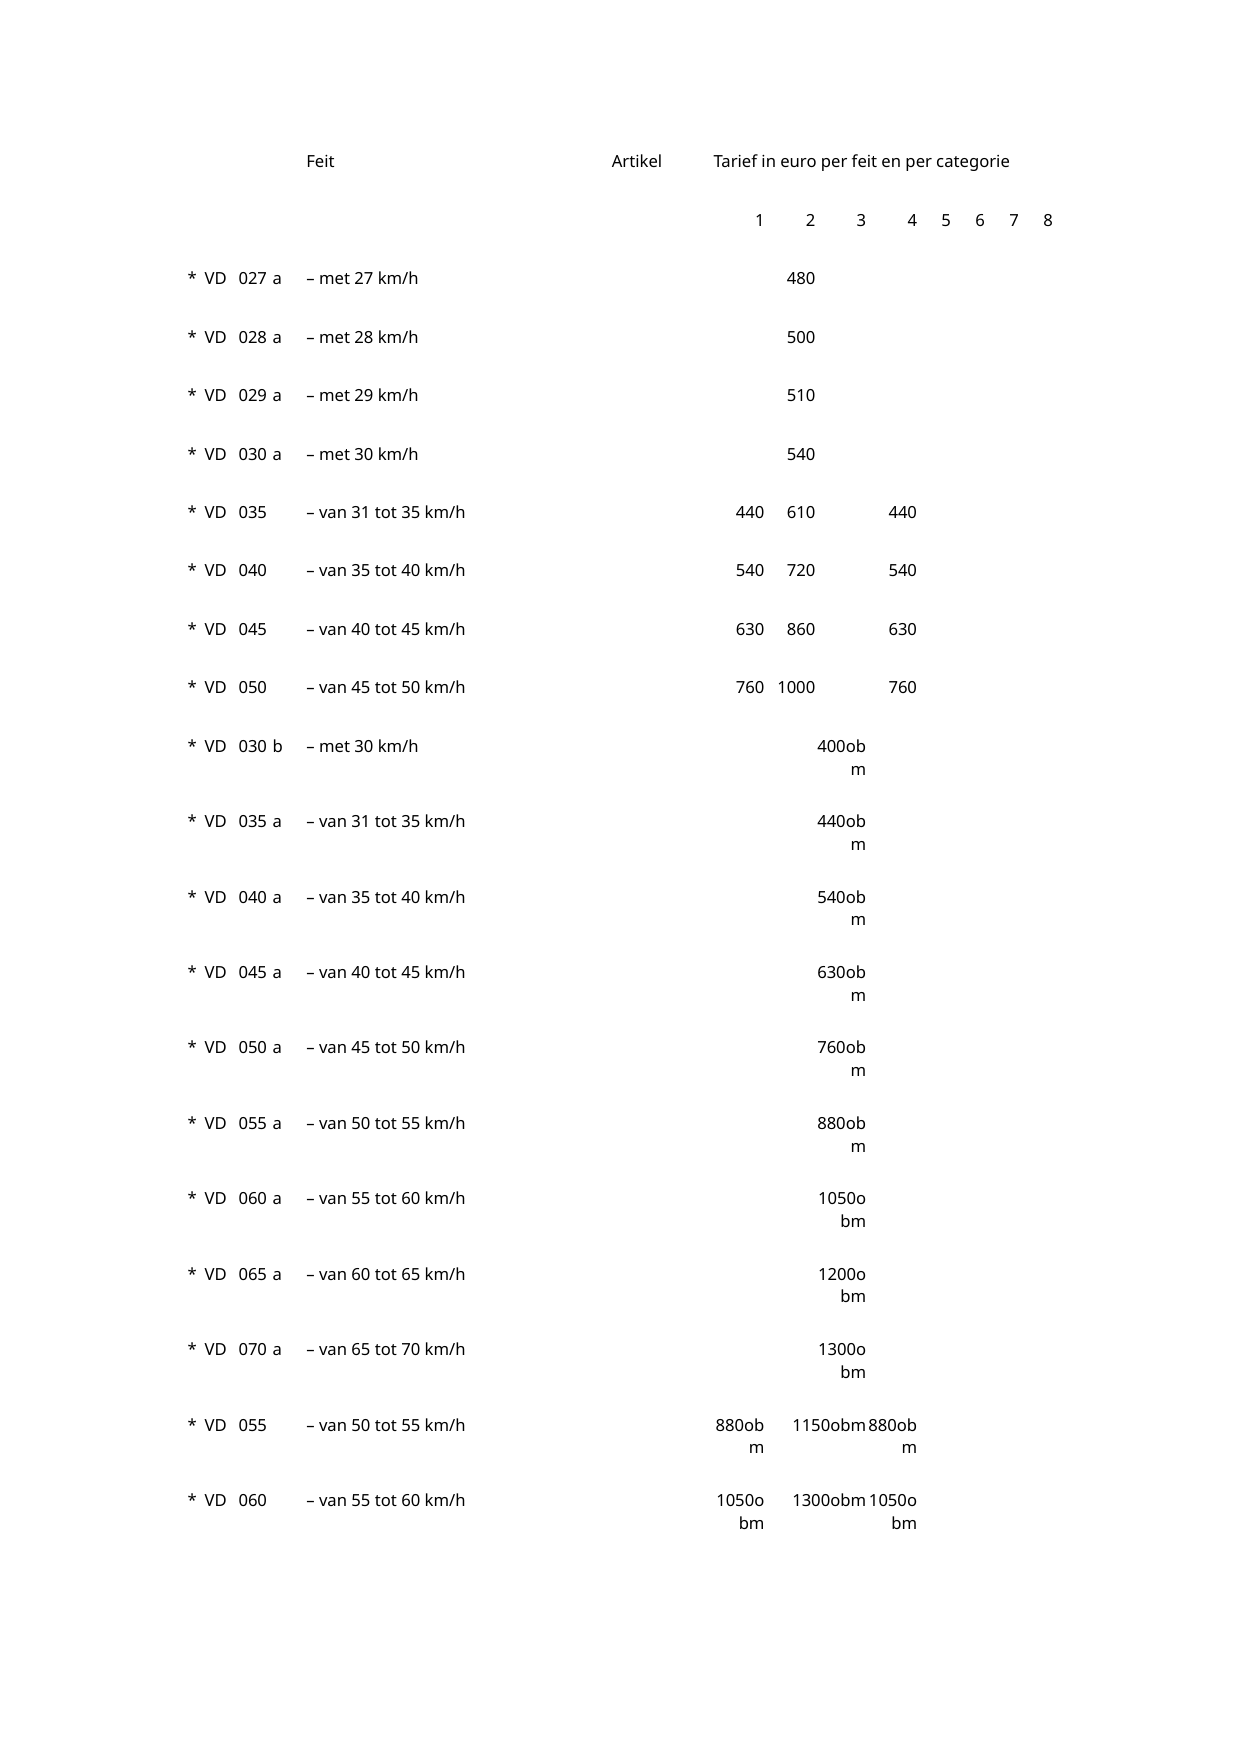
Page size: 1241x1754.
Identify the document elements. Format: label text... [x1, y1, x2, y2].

table_cell 1200obm [815, 1262, 866, 1338]
table_cell [866, 1187, 917, 1262]
table_cell [815, 559, 866, 617]
table_cell * [188, 442, 204, 501]
table_cell 860 [764, 618, 815, 676]
table_cell VD [204, 1036, 238, 1111]
table_cell 060 [238, 1187, 272, 1262]
table_cell [1019, 676, 1053, 734]
table_cell 8 [1019, 209, 1053, 267]
table_cell – van 35 tot 40 km/h [306, 885, 612, 961]
table_cell [951, 734, 985, 810]
table_cell [951, 961, 985, 1036]
table_cell – van 40 tot 45 km/h [306, 618, 612, 676]
table_cell * [188, 810, 204, 885]
table_cell [1019, 1489, 1053, 1564]
table_cell [985, 885, 1019, 961]
table_cell 400obm [815, 734, 866, 810]
table_cell [985, 325, 1019, 384]
table_cell * [188, 559, 204, 617]
table_cell * [188, 618, 204, 676]
table_cell – van 50 tot 55 km/h [306, 1413, 612, 1488]
table_cell 500 [764, 325, 815, 384]
table_cell [917, 885, 951, 961]
table_header Feit [306, 150, 612, 208]
table_cell [985, 676, 1019, 734]
table_cell * [188, 734, 204, 810]
table_cell [866, 734, 917, 810]
table_cell [272, 618, 306, 676]
table_cell [204, 209, 238, 267]
table_cell [713, 810, 764, 885]
table_cell [713, 384, 764, 442]
table_cell [764, 1036, 815, 1111]
table_cell a [272, 1036, 306, 1111]
table_header [238, 150, 272, 208]
table_cell 035 [238, 810, 272, 885]
table_cell [1019, 442, 1053, 501]
table_cell [1019, 810, 1053, 885]
table_cell 045 [238, 618, 272, 676]
table_cell VD [204, 961, 238, 1036]
table_cell * [188, 384, 204, 442]
table_cell 630 [866, 618, 917, 676]
table_cell [612, 676, 713, 734]
table_cell [951, 442, 985, 501]
table_cell – van 45 tot 50 km/h [306, 676, 612, 734]
table_cell – met 27 km/h [306, 267, 612, 325]
table_cell [713, 1187, 764, 1262]
table_cell VD [204, 384, 238, 442]
table_cell a [272, 442, 306, 501]
table_cell [815, 384, 866, 442]
table_cell [612, 267, 713, 325]
table_cell 720 [764, 559, 815, 617]
table_cell [866, 1036, 917, 1111]
table_cell – van 55 tot 60 km/h [306, 1489, 612, 1564]
table_cell * [188, 1111, 204, 1187]
table_cell [272, 501, 306, 559]
table_cell a [272, 1338, 306, 1413]
table_cell VD [204, 734, 238, 810]
table_cell 055 [238, 1111, 272, 1187]
table_cell [238, 209, 272, 267]
table_cell [985, 618, 1019, 676]
table_cell [985, 1036, 1019, 1111]
table_cell VD [204, 676, 238, 734]
table_cell [764, 1262, 815, 1338]
table_cell [1019, 384, 1053, 442]
table_cell * [188, 1338, 204, 1413]
table_cell [917, 325, 951, 384]
table_cell – met 29 km/h [306, 384, 612, 442]
table_cell – met 30 km/h [306, 734, 612, 810]
table_cell [917, 810, 951, 885]
table_cell [764, 1111, 815, 1187]
table_header Artikel [612, 150, 713, 208]
table_cell – van 31 tot 35 km/h [306, 501, 612, 559]
table_cell [1019, 618, 1053, 676]
table_cell [815, 267, 866, 325]
table_cell [713, 267, 764, 325]
table_cell [1019, 1262, 1053, 1338]
table_cell [985, 501, 1019, 559]
table_header [272, 150, 306, 208]
table_cell * [188, 1036, 204, 1111]
table_cell [917, 1187, 951, 1262]
table_cell VD [204, 618, 238, 676]
table_cell [866, 1338, 917, 1413]
table_cell * [188, 325, 204, 384]
table_cell * [188, 1413, 204, 1488]
table_cell 440 [866, 501, 917, 559]
table_cell 540obm [815, 885, 866, 961]
table_cell [985, 1489, 1019, 1564]
table_cell – van 35 tot 40 km/h [306, 559, 612, 617]
table_cell [951, 1187, 985, 1262]
table_cell [917, 442, 951, 501]
table_cell [951, 384, 985, 442]
table_cell 1050obm [713, 1489, 764, 1564]
table_cell [1019, 885, 1053, 961]
table_cell [815, 618, 866, 676]
table_cell [951, 559, 985, 617]
table_cell [612, 1338, 713, 1413]
table_cell 630obm [815, 961, 866, 1036]
table_cell [272, 209, 306, 267]
table_cell 1300obm [815, 1338, 866, 1413]
table_cell a [272, 885, 306, 961]
table_cell * [188, 676, 204, 734]
table_cell a [272, 1187, 306, 1262]
table_cell 2 [764, 209, 815, 267]
table_cell [612, 734, 713, 810]
table_cell [612, 1262, 713, 1338]
table_cell [985, 442, 1019, 501]
table_cell [188, 209, 204, 267]
table_cell [272, 1489, 306, 1564]
table_cell VD [204, 1111, 238, 1187]
table_cell [985, 810, 1019, 885]
table_cell – met 28 km/h [306, 325, 612, 384]
table_cell [612, 209, 713, 267]
table_cell [612, 1111, 713, 1187]
table_cell [866, 1111, 917, 1187]
table_cell VD [204, 1338, 238, 1413]
table_cell [1019, 559, 1053, 617]
table_cell [917, 1036, 951, 1111]
table_cell 030 [238, 442, 272, 501]
table_cell * [188, 1489, 204, 1564]
table_cell [985, 559, 1019, 617]
table_cell 3 [815, 209, 866, 267]
table_cell [713, 442, 764, 501]
table_cell 5 [917, 209, 951, 267]
table_cell 055 [238, 1413, 272, 1488]
table_cell 7 [985, 209, 1019, 267]
table_cell [951, 325, 985, 384]
table_cell [713, 325, 764, 384]
table_cell [1019, 267, 1053, 325]
table_cell 050 [238, 1036, 272, 1111]
table_cell [764, 734, 815, 810]
table_cell [713, 1338, 764, 1413]
table_cell [764, 885, 815, 961]
table_cell 760obm [815, 1036, 866, 1111]
table_cell 029 [238, 384, 272, 442]
table_cell [612, 961, 713, 1036]
table_cell [951, 1036, 985, 1111]
table_cell * [188, 885, 204, 961]
table_cell [985, 1262, 1019, 1338]
table_cell [612, 384, 713, 442]
table_cell 060 [238, 1489, 272, 1564]
table_cell 510 [764, 384, 815, 442]
table_cell 050 [238, 676, 272, 734]
table_cell [985, 1187, 1019, 1262]
table_cell – van 55 tot 60 km/h [306, 1187, 612, 1262]
table_cell [917, 1338, 951, 1413]
table_cell [866, 885, 917, 961]
table_cell 440 [713, 501, 764, 559]
table_cell 6 [951, 209, 985, 267]
table_cell – van 50 tot 55 km/h [306, 1111, 612, 1187]
table_cell [985, 961, 1019, 1036]
table_cell [1019, 1413, 1053, 1488]
table_cell [951, 1111, 985, 1187]
table_header Tarief in euro per feit en per categorie [713, 150, 1053, 208]
table_cell [1019, 1338, 1053, 1413]
table_cell [951, 1262, 985, 1338]
table_header [204, 150, 238, 208]
table_cell 040 [238, 885, 272, 961]
table_cell [1019, 961, 1053, 1036]
table_cell [764, 1187, 815, 1262]
table_cell 027 [238, 267, 272, 325]
table_cell * [188, 1187, 204, 1262]
table_cell [917, 1489, 951, 1564]
table_cell * [188, 1262, 204, 1338]
table_cell [951, 810, 985, 885]
table_cell [1019, 1111, 1053, 1187]
table_cell [612, 1413, 713, 1488]
table_cell 1 [713, 209, 764, 267]
table_cell [951, 1338, 985, 1413]
table_cell 760 [713, 676, 764, 734]
table_cell [951, 676, 985, 734]
table_cell [713, 961, 764, 1036]
table_cell [951, 267, 985, 325]
table_cell [612, 501, 713, 559]
table_cell 440obm [815, 810, 866, 885]
table_cell [917, 1413, 951, 1488]
table_cell [612, 1187, 713, 1262]
table_cell [951, 885, 985, 961]
table_cell [917, 1111, 951, 1187]
table_cell [272, 559, 306, 617]
table_cell [612, 1036, 713, 1111]
table_cell [917, 384, 951, 442]
table_cell [951, 618, 985, 676]
table_cell 540 [866, 559, 917, 617]
table_cell 1050obm [866, 1489, 917, 1564]
table_cell – van 40 tot 45 km/h [306, 961, 612, 1036]
table_cell [713, 1262, 764, 1338]
table_cell VD [204, 1262, 238, 1338]
table_cell [866, 1262, 917, 1338]
table_cell 035 [238, 501, 272, 559]
table_cell 630 [713, 618, 764, 676]
table_cell – van 45 tot 50 km/h [306, 1036, 612, 1111]
table_cell 1000 [764, 676, 815, 734]
table_cell [951, 501, 985, 559]
table_cell [815, 501, 866, 559]
table_cell 880obm [866, 1413, 917, 1488]
table_cell 880obm [713, 1413, 764, 1488]
table_cell [1019, 1187, 1053, 1262]
table_cell 065 [238, 1262, 272, 1338]
table_cell [713, 885, 764, 961]
table_header [188, 150, 204, 208]
table_cell 045 [238, 961, 272, 1036]
table_cell [764, 961, 815, 1036]
table_cell [272, 676, 306, 734]
table_cell [917, 501, 951, 559]
table_cell [306, 209, 612, 267]
table_cell 760 [866, 676, 917, 734]
table_cell [713, 1036, 764, 1111]
table_cell 030 [238, 734, 272, 810]
table_cell a [272, 267, 306, 325]
table_cell VD [204, 1187, 238, 1262]
table_cell [612, 810, 713, 885]
table_cell [866, 384, 917, 442]
table_cell [866, 810, 917, 885]
table_cell [985, 1338, 1019, 1413]
table_cell [985, 1413, 1019, 1488]
table_cell [612, 1489, 713, 1564]
table_cell [612, 885, 713, 961]
table_cell [917, 676, 951, 734]
table_cell b [272, 734, 306, 810]
table_cell VD [204, 885, 238, 961]
table_cell [917, 961, 951, 1036]
table_cell [713, 1111, 764, 1187]
table_cell a [272, 810, 306, 885]
table_cell – met 30 km/h [306, 442, 612, 501]
table_cell [815, 442, 866, 501]
table_cell 1300obm [764, 1489, 866, 1564]
table_cell [1019, 501, 1053, 559]
table_cell VD [204, 810, 238, 885]
table_cell 1150obm [764, 1413, 866, 1488]
table_cell 4 [866, 209, 917, 267]
table_cell 880obm [815, 1111, 866, 1187]
table_cell 028 [238, 325, 272, 384]
table_cell a [272, 1262, 306, 1338]
table_cell [917, 559, 951, 617]
table_cell [985, 1111, 1019, 1187]
table_cell [612, 442, 713, 501]
table_cell 480 [764, 267, 815, 325]
table_cell VD [204, 442, 238, 501]
table_cell VD [204, 559, 238, 617]
table_cell – van 60 tot 65 km/h [306, 1262, 612, 1338]
table_cell 540 [713, 559, 764, 617]
table_cell – van 65 tot 70 km/h [306, 1338, 612, 1413]
table_cell a [272, 384, 306, 442]
table_cell [1019, 1036, 1053, 1111]
table_cell [866, 961, 917, 1036]
table_cell [764, 1338, 815, 1413]
table_cell [612, 618, 713, 676]
table_cell [713, 734, 764, 810]
table_cell * [188, 501, 204, 559]
table_cell [951, 1413, 985, 1488]
table_cell [866, 325, 917, 384]
table_cell a [272, 325, 306, 384]
table_cell VD [204, 1413, 238, 1488]
table_cell [985, 384, 1019, 442]
table_cell * [188, 961, 204, 1036]
table_cell 040 [238, 559, 272, 617]
table_cell [917, 1262, 951, 1338]
table_cell [985, 734, 1019, 810]
table_cell [1019, 734, 1053, 810]
table_cell [815, 325, 866, 384]
table_cell VD [204, 1489, 238, 1564]
table_cell 610 [764, 501, 815, 559]
table_cell [866, 267, 917, 325]
table_cell [612, 559, 713, 617]
table_cell 070 [238, 1338, 272, 1413]
table_cell [1019, 325, 1053, 384]
table_cell [951, 1489, 985, 1564]
table_cell a [272, 961, 306, 1036]
table_cell [764, 810, 815, 885]
table_cell 540 [764, 442, 815, 501]
table_cell 1050obm [815, 1187, 866, 1262]
table_cell VD [204, 501, 238, 559]
table_cell [917, 618, 951, 676]
table_cell [612, 325, 713, 384]
table_cell – van 31 tot 35 km/h [306, 810, 612, 885]
table_cell VD [204, 325, 238, 384]
table_cell VD [204, 267, 238, 325]
table_cell [985, 267, 1019, 325]
table_cell * [188, 267, 204, 325]
table_cell [917, 267, 951, 325]
table_cell [272, 1413, 306, 1488]
table_cell a [272, 1111, 306, 1187]
table_cell [866, 442, 917, 501]
table_cell [917, 734, 951, 810]
table_cell [815, 676, 866, 734]
